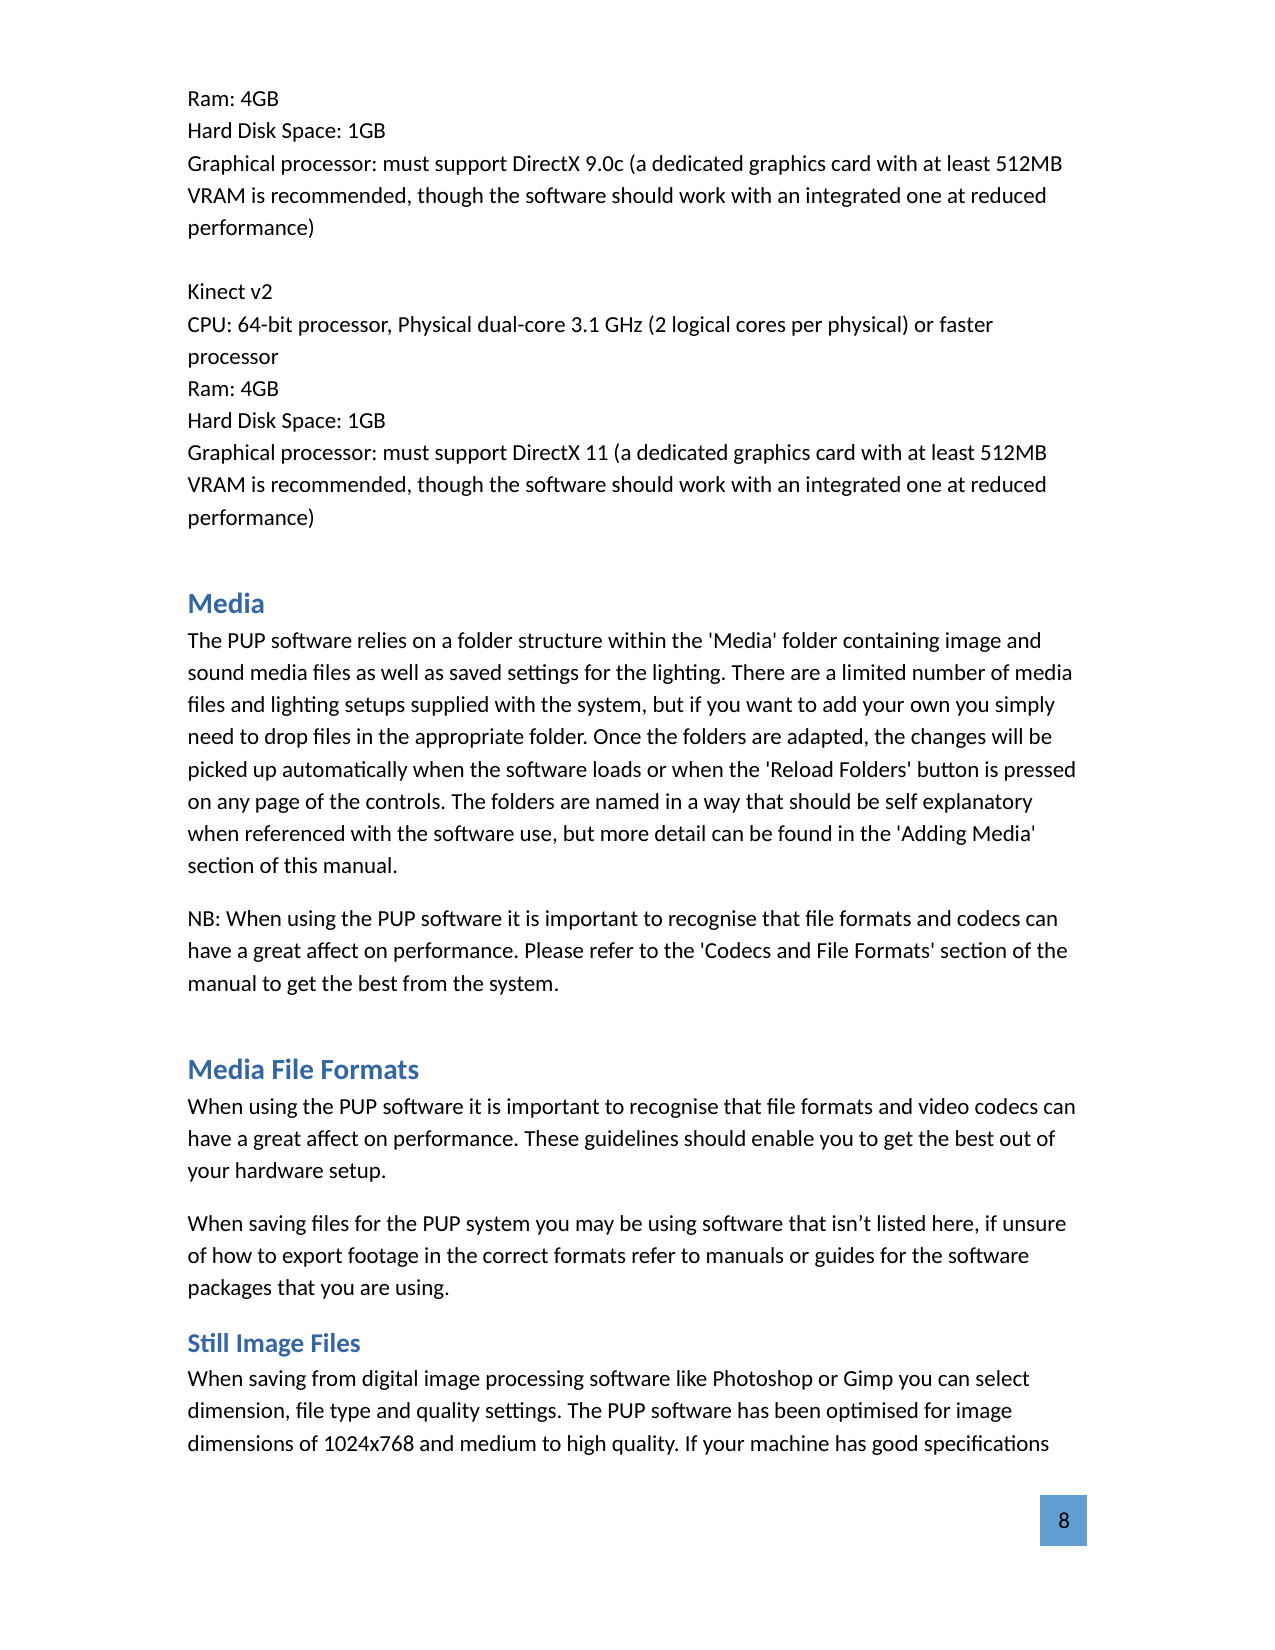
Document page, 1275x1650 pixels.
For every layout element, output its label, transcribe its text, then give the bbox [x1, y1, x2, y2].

text Kinect v2 [187, 277, 1087, 306]
subtitle Media [187, 585, 1087, 621]
text CPU: 64-bit processor, Physical dual-core 3.1 GHz (2 logical cores per physical) or faster processor [187, 310, 1087, 370]
text Graphical processor: must support DirectX 11 (a dedicated graphics card with at least 512MB VRAM is recommended, though the software should work with an integrated one at reduced performance) [187, 438, 1087, 531]
text Ram: 4GB [187, 84, 1087, 112]
text When saving files for the PUP system you may be using software that isn’t listed here, if unsure of how to export footage in the correct formats refer to manuals or guides for the software packages that you are using. [187, 1209, 1087, 1302]
text Ram: 4GB [187, 374, 1087, 402]
text When using the PUP software it is important to recognise that file formats and video codecs can have a great affect on performance. These guidelines should enable you to get the best out of your hardware setup. [187, 1092, 1087, 1184]
text Hard Disk Space: 1GB [187, 406, 1087, 434]
text Hard Disk Space: 1GB [187, 117, 1087, 144]
text The PUP software relies on a folder structure within the 'Media' folder containing image and sound media files as well as saved settings for the lighting. There are a limited number of media files and lighting setups supplied with the system, but if you want to add your own you simply need to drop files in the appropriate folder. Once the folders are adapted, the changes will be picked up automatically when the software loads or when the 'Reload Folders' button is pressed on any page of the controls. The folders are named in a way that should be self explanatory when referenced with the software use, but more detail can be found in the 'Adding Media' section of this manual. [187, 626, 1087, 879]
subtitle Still Image Files [187, 1327, 1087, 1359]
text When saving from digital image processing software like Photoshop or Gimp you can select dimension, file type and quality settings. The PUP software has been optimised for image dimensions of 1024x768 and medium to high quality. If your machine has good specifications [187, 1364, 1087, 1457]
text NB: When using the PUP software it is important to recognise that file formats and codecs can have a great affect on performance. Please refer to the 'Codecs and File Formats' section of the manual to get the best from the system. [187, 904, 1087, 997]
text Graphical processor: must support DirectX 9.0c (a dedicated graphics card with at least 512MB VRAM is recommended, though the software should work with an integrated one at reduced performance) [187, 149, 1087, 241]
subtitle Media File Formats [187, 1051, 1087, 1086]
